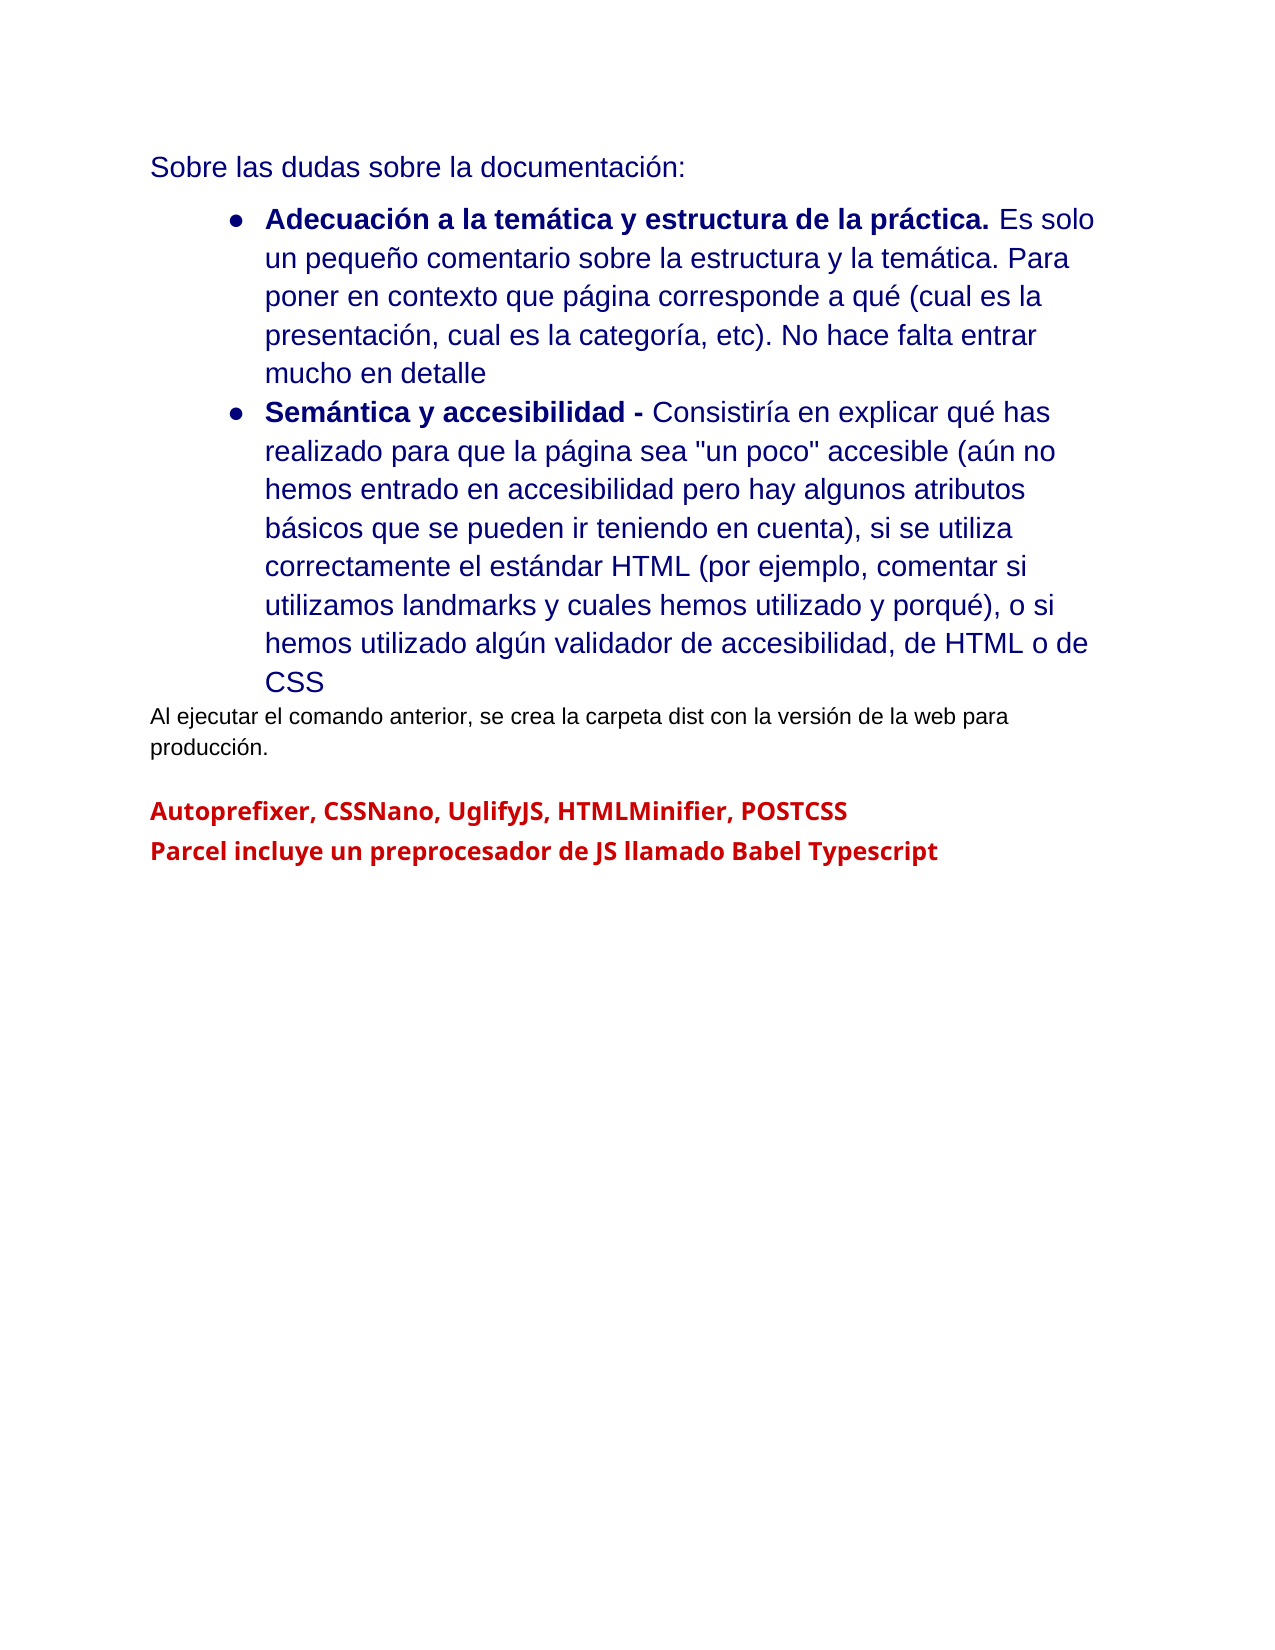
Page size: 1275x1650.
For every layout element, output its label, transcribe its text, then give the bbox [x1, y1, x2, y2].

list Adecuación a la temática y estructura de la práctica. Es solo un pequeño comentario sobre la estructura y la temática. Para poner en contexto que página corresponde a qué (cual es la presentación, cual es la categoría, etc). No hace falta entrar mucho en detalle [227, 202, 1125, 390]
text Autoprefixer, CSSNano, UglifyJS, HTMLMinifier, POSTCSS [150, 794, 1125, 828]
list Semántica y accesibilidad - Consistiría en explicar qué has realizado para que la página sea "un poco" accesible (aún no hemos entrado en accesibilidad pero hay algunos atributos básicos que se pueden ir teniendo en cuenta), si se utiliza correctamente el estándar HTML (por ejemplo, comentar si utilizamos landmarks y cuales hemos utilizado y porqué), o si hemos utilizado algún validador de accesibilidad, de HTML o de CSS [227, 395, 1125, 698]
text Sobre las dudas sobre la documentación: [150, 150, 1125, 183]
text Parcel incluye un preprocesador de JS llamado Babel Typescript [150, 833, 1125, 867]
text Al ejecutar el comando anterior, se crea la carpeta dist con la versión de la web para producción. [150, 703, 1125, 760]
